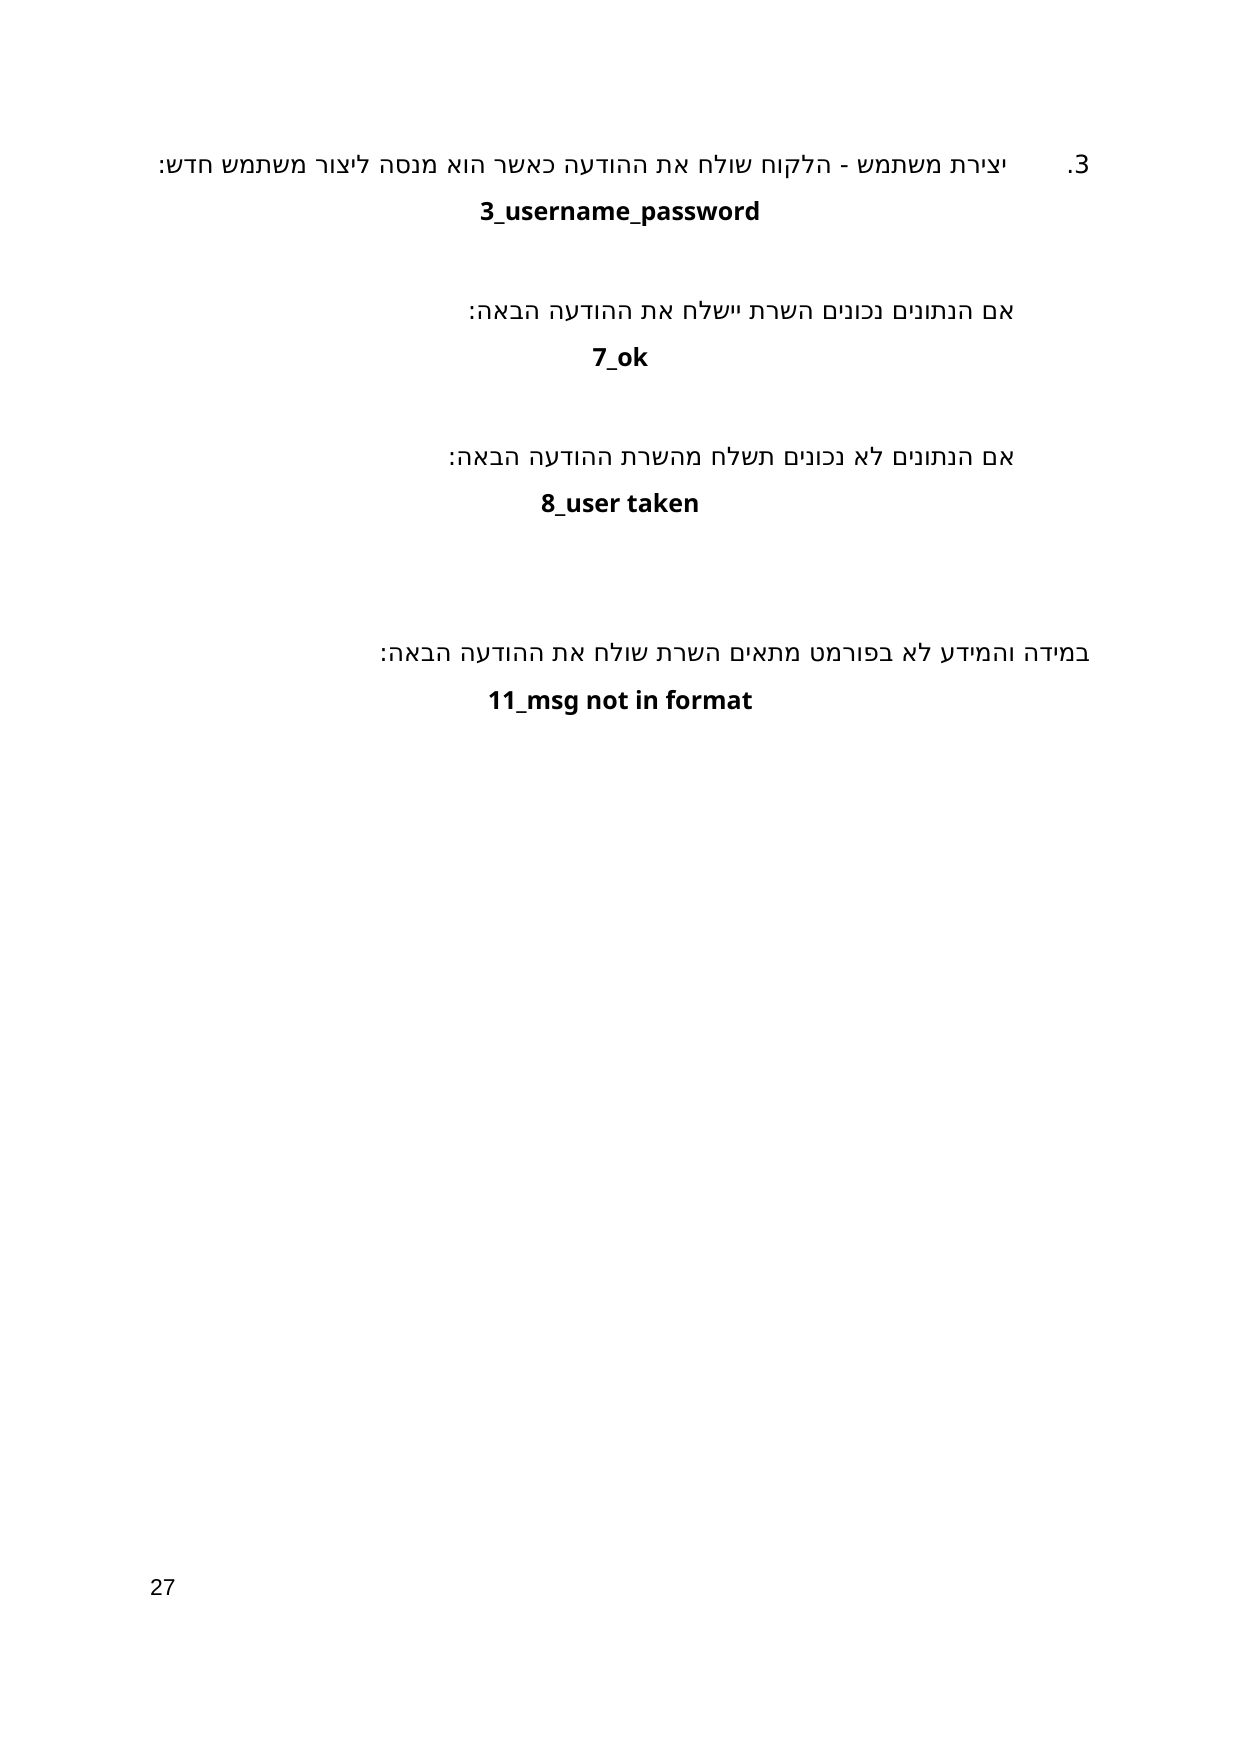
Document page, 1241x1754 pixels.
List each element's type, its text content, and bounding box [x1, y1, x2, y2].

text במידה והמידע לא בפורמט מתאים השרת שולח את ההודעה הבאה: [150, 638, 1090, 668]
text 8_user taken [150, 485, 1090, 519]
text אם הנתונים לא נכונים תשלח מהשרת ההודעה הבאה: [150, 442, 1090, 471]
text 7_ok [150, 339, 1090, 374]
text 3. יצירת משתמש - הלקוח שולח את ההודעה כאשר הוא מנסה ליצור משתמש חדש: [150, 150, 1090, 179]
text 11_msg not in format [150, 682, 1090, 716]
text 3_username_password [150, 194, 1090, 228]
text אם הנתונים נכונים השרת יישלח את ההודעה הבאה: [150, 296, 1090, 325]
